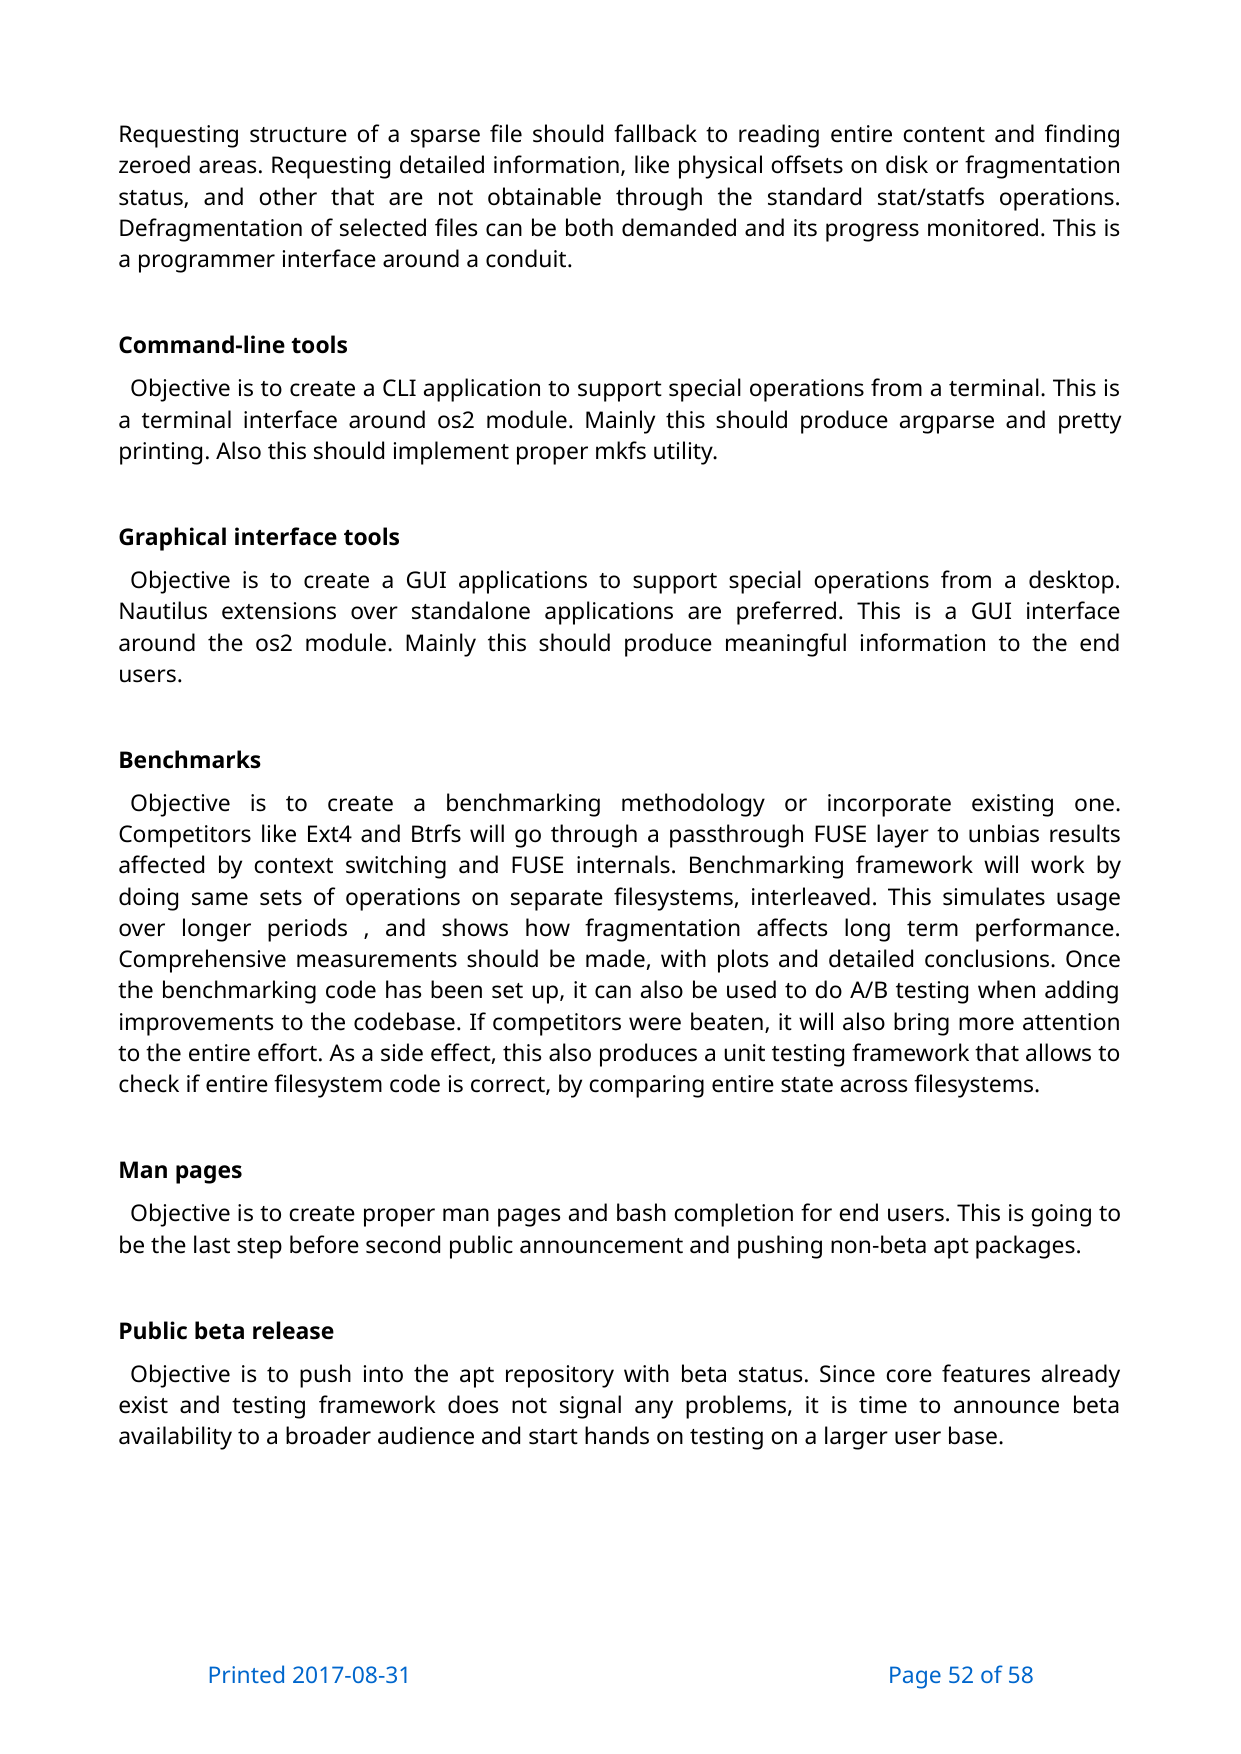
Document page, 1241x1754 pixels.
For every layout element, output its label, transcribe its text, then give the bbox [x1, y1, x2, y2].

text Objective is to create proper man pages and bash completion for end users. This is going to be the last step before second public announcement and pushing non-beta apt packages. [118, 1197, 1122, 1260]
text Objective is to create a benchmarking methodology or incorporate existing one. Competitors like Ext4 and Btrfs will go through a passthrough FUSE layer to unbias results affected by context switching and FUSE internals. Benchmarking framework will work by doing same sets of operations on separate filesystems, interleaved. This simulates usage over longer periods , and shows how fragmentation affects long term performance. Comprehensive measurements should be made, with plots and detailed conclusions. Once the benchmarking code has been set up, it can also be used to do A/B testing when adding improvements to the codebase. If competitors were beaten, it will also bring more attention to the entire effort. As a side effect, this also produces a unit testing framework that allows to check if entire filesystem code is correct, by comparing entire state across filesystems. [118, 787, 1122, 1099]
subtitle Benchmarks [118, 744, 1122, 775]
subtitle Graphical interface tools [118, 521, 1122, 552]
text Objective is to create a GUI applications to support special operations from a desktop. Nautilus extensions over standalone applications are preferred. This is a GUI interface around the os2 module. Mainly this should produce meaningful information to the end users. [118, 564, 1122, 689]
subtitle Man pages [118, 1154, 1122, 1186]
subtitle Public beta release [118, 1315, 1122, 1346]
text Requesting structure of a sparse file should fallback to reading entire content and finding zeroed areas. Requesting detailed information, like physical offsets on disk or fragmentation status, and other that are not obtainable through the standard stat/statfs operations. Defragmentation of selected files can be both demanded and its progress monitored. This is a programmer interface around a conduit. [118, 118, 1122, 274]
text Objective is to create a CLI application to support special operations from a terminal. This is a terminal interface around os2 module. Mainly this should produce argparse and pretty printing. Also this should implement proper mkfs utility. [118, 372, 1122, 466]
text Objective is to push into the apt repository with beta status. Since core features already exist and testing framework does not signal any problems, it is time to announce beta availability to a broader audience and start hands on testing on a larger user base. [118, 1358, 1122, 1451]
subtitle Command-line tools [118, 329, 1122, 361]
